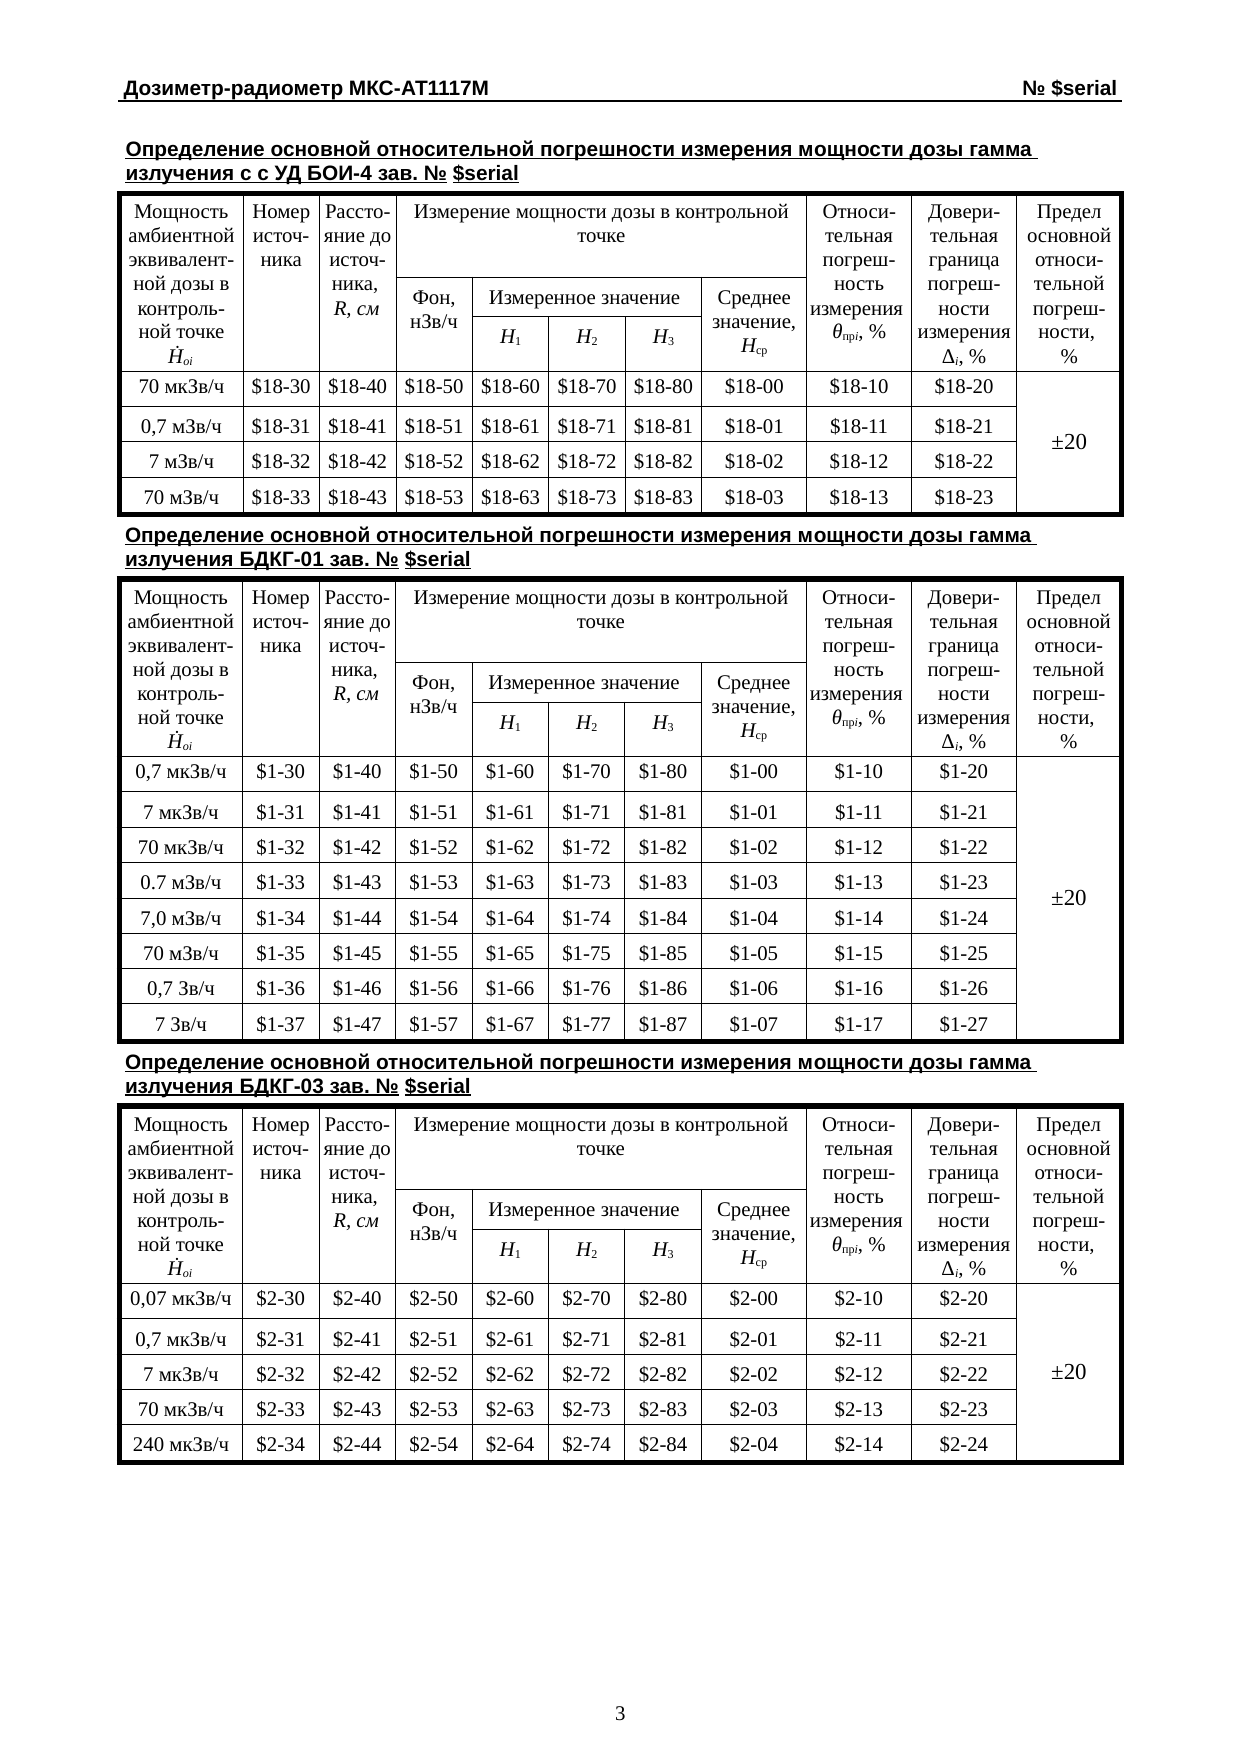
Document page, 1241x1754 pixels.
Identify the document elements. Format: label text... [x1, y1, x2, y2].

table_cell Среднее значение, Hср [702, 278, 806, 371]
table_cell $18-43 [320, 478, 396, 512]
table_cell $1-64 [473, 899, 548, 933]
table_cell Относи-тельная погреш-ность измерения θпрi, % [807, 582, 911, 756]
table_cell $18-62 [473, 442, 548, 477]
table_cell $2-71 [549, 1319, 624, 1353]
table_cell $1-54 [396, 899, 472, 933]
table_cell $2-03 [702, 1390, 806, 1424]
table_cell Предел основной относи-тельной погреш-ности, % [1017, 196, 1119, 371]
table_cell $1-74 [549, 899, 624, 933]
table_cell $1-26 [912, 969, 1016, 1003]
table_cell $1-42 [320, 828, 395, 862]
table_cell $18-20 [912, 372, 1016, 406]
table_cell $1-14 [807, 899, 911, 933]
table_cell Рассто-яние до источ-ника, R, см [320, 582, 395, 756]
table_cell $18-82 [626, 442, 701, 477]
table_cell $1-81 [625, 792, 701, 827]
table_cell $2-41 [320, 1319, 395, 1353]
table_cell $1-71 [549, 792, 624, 827]
table_cell $1-21 [912, 792, 1016, 827]
table_cell $18-50 [397, 372, 472, 406]
table_cell $2-11 [807, 1319, 911, 1353]
table_cell Номер источ-ника [243, 582, 319, 756]
table_cell Рассто-яние до источ-ника, R, см [320, 1109, 395, 1283]
table_cell $1-02 [702, 828, 806, 862]
table_cell $2-44 [320, 1425, 395, 1459]
table_cell 70 мкЗв/ч [122, 372, 243, 406]
table_cell $1-17 [807, 1004, 911, 1039]
table_cell 0,7 мЗв/ч [122, 407, 243, 441]
table_cell $1-16 [807, 969, 911, 1003]
table_cell $18-51 [397, 407, 472, 441]
table_cell $18-03 [702, 478, 806, 512]
table_cell Номер источ-ника [244, 196, 319, 371]
table_cell $1-82 [625, 828, 701, 862]
table_cell $2-33 [243, 1390, 319, 1424]
table_cell 0,7 мкЗв/ч [122, 757, 242, 791]
table_cell $1-66 [473, 969, 548, 1003]
table_cell Довери-тельная граница погреш-ности измерения Δi, % [912, 1109, 1016, 1283]
table_cell H3 [625, 1230, 701, 1283]
table_cell H1 [473, 703, 548, 756]
table_cell $2-34 [243, 1425, 319, 1459]
table_cell $2-53 [396, 1390, 472, 1424]
table_cell $1-55 [396, 934, 472, 968]
table_cell $2-74 [549, 1425, 624, 1459]
table_cell $1-31 [243, 792, 319, 827]
table_cell $1-05 [702, 934, 806, 968]
table_cell $1-52 [396, 828, 472, 862]
table_cell $1-72 [549, 828, 624, 862]
table_cell $2-62 [473, 1355, 548, 1389]
table_cell $18-30 [244, 372, 319, 406]
table_cell H3 [625, 703, 701, 756]
table_cell $1-23 [912, 863, 1016, 897]
table_cell $1-57 [396, 1004, 472, 1039]
table_cell $18-63 [473, 478, 548, 512]
table_cell $2-02 [702, 1355, 806, 1389]
table_cell 7 мкЗв/ч [122, 792, 242, 827]
table_cell $1-73 [549, 863, 624, 897]
table_cell $1-34 [243, 899, 319, 933]
table_cell $2-73 [549, 1390, 624, 1424]
table_cell $18-32 [244, 442, 319, 477]
table_header Определение основной относительной погрешности измерения мощности дозы гамма излучения БДКГ-03 зав. № $serial [119, 1044, 1121, 1103]
table_cell $1-27 [912, 1004, 1016, 1039]
table_cell 70 мЗв/ч [122, 478, 243, 512]
table_cell 0.7 мЗв/ч [122, 863, 242, 897]
table_cell Довери-тельная граница погреш-ности измерения Δi, % [912, 196, 1016, 371]
table_cell $2-51 [396, 1319, 472, 1353]
table_cell $2-21 [912, 1319, 1016, 1353]
table_cell $2-10 [807, 1284, 911, 1318]
table_cell $2-01 [702, 1319, 806, 1353]
table_cell $2-63 [473, 1390, 548, 1424]
table_cell $1-07 [702, 1004, 806, 1039]
table_cell $1-35 [243, 934, 319, 968]
table_cell $18-01 [702, 407, 806, 441]
table_cell $2-50 [396, 1284, 472, 1318]
table_cell $1-87 [625, 1004, 701, 1039]
table_cell $2-43 [320, 1390, 395, 1424]
table_cell H2 [549, 1230, 624, 1283]
table_cell Предел основной относи-тельной погреш-ности, % [1017, 1109, 1119, 1283]
table_cell H2 [549, 703, 624, 756]
table_cell Фон, нЗв/ч [396, 663, 472, 756]
table_cell $18-83 [626, 478, 701, 512]
table_cell $1-40 [320, 757, 395, 791]
table_cell Рассто-яние до источ-ника, R, см [320, 196, 396, 371]
table_cell Измеренное значение [473, 663, 701, 702]
table_cell $18-52 [397, 442, 472, 477]
table_cell $2-22 [912, 1355, 1016, 1389]
table_cell ±20 [1017, 372, 1119, 512]
table_cell $18-71 [549, 407, 625, 441]
table_cell $18-70 [549, 372, 625, 406]
table_cell $2-12 [807, 1355, 911, 1389]
table_cell $1-30 [243, 757, 319, 791]
table_cell $1-51 [396, 792, 472, 827]
table_cell $2-61 [473, 1319, 548, 1353]
table_cell $2-32 [243, 1355, 319, 1389]
table_cell $1-76 [549, 969, 624, 1003]
table_cell $1-77 [549, 1004, 624, 1039]
table_cell ±20 [1017, 757, 1119, 1039]
table_cell $2-00 [702, 1284, 806, 1318]
table_cell Измерение мощности дозы в контрольной точке [396, 582, 806, 662]
table_cell $18-11 [807, 407, 911, 441]
table_cell $1-65 [473, 934, 548, 968]
table_cell $1-61 [473, 792, 548, 827]
table_cell $2-52 [396, 1355, 472, 1389]
table_cell $2-84 [625, 1425, 701, 1459]
table_cell $18-40 [320, 372, 396, 406]
table_cell $1-43 [320, 863, 395, 897]
table_cell $1-85 [625, 934, 701, 968]
table_cell 70 мкЗв/ч [122, 828, 242, 862]
table_cell $1-37 [243, 1004, 319, 1039]
table_cell Предел основной относи-тельной погреш-ности, % [1017, 582, 1119, 756]
table_cell Мощность амбиентной эквивалент-ной дозы в контроль-ной точке Ḣoi [122, 582, 242, 756]
table_cell $1-83 [625, 863, 701, 897]
table_cell $1-15 [807, 934, 911, 968]
table_cell $18-72 [549, 442, 625, 477]
table_cell $1-41 [320, 792, 395, 827]
table_cell $1-46 [320, 969, 395, 1003]
table_cell $2-14 [807, 1425, 911, 1459]
table_cell $18-41 [320, 407, 396, 441]
table_cell ±20 [1017, 1284, 1119, 1459]
table_cell $2-81 [625, 1319, 701, 1353]
table_cell $1-53 [396, 863, 472, 897]
table_cell $2-72 [549, 1355, 624, 1389]
table_cell 0,7 мкЗв/ч [122, 1319, 242, 1353]
table_cell $1-56 [396, 969, 472, 1003]
table_cell $1-11 [807, 792, 911, 827]
table_cell $1-63 [473, 863, 548, 897]
table_cell Номер источ-ника [243, 1109, 319, 1283]
table_cell $18-10 [807, 372, 911, 406]
table_cell $2-64 [473, 1425, 548, 1459]
table_cell $2-20 [912, 1284, 1016, 1318]
table_cell $2-24 [912, 1425, 1016, 1459]
table_cell $1-70 [549, 757, 624, 791]
table_cell $1-86 [625, 969, 701, 1003]
table_cell $1-22 [912, 828, 1016, 862]
table_cell $18-53 [397, 478, 472, 512]
table_cell $1-47 [320, 1004, 395, 1039]
table_cell $1-03 [702, 863, 806, 897]
table_cell $2-13 [807, 1390, 911, 1424]
table_cell Измерение мощности дозы в контрольной точке [396, 1109, 806, 1189]
table_cell $2-54 [396, 1425, 472, 1459]
table_cell $18-31 [244, 407, 319, 441]
table_cell 7 мкЗв/ч [122, 1355, 242, 1389]
table_cell H3 [626, 317, 701, 371]
table_cell Довери-тельная граница погреш-ности измерения Δi, % [912, 582, 1016, 756]
table_cell $18-60 [473, 372, 548, 406]
table_cell Среднее значение, Hср [702, 1190, 806, 1283]
table_cell Фон, нЗв/ч [396, 1190, 472, 1283]
table_cell Измеренное значение [473, 1190, 701, 1228]
table_cell $18-12 [807, 442, 911, 477]
table_cell $18-42 [320, 442, 396, 477]
table_cell $1-00 [702, 757, 806, 791]
table_cell $18-81 [626, 407, 701, 441]
table_cell $1-10 [807, 757, 911, 791]
table_cell H1 [473, 1230, 548, 1283]
table_cell $1-44 [320, 899, 395, 933]
table_cell H2 [549, 317, 625, 371]
table_cell $1-60 [473, 757, 548, 791]
table_cell $1-13 [807, 863, 911, 897]
table_cell $1-50 [396, 757, 472, 791]
table_cell $1-84 [625, 899, 701, 933]
table_cell $2-04 [702, 1425, 806, 1459]
table_cell $2-80 [625, 1284, 701, 1318]
table_cell $18-73 [549, 478, 625, 512]
table_cell Фон, нЗв/ч [397, 278, 472, 371]
table_cell 7 Зв/ч [122, 1004, 242, 1039]
table_cell $1-06 [702, 969, 806, 1003]
table_cell $18-21 [912, 407, 1016, 441]
table_cell $1-80 [625, 757, 701, 791]
table_cell $18-33 [244, 478, 319, 512]
table_header Определение основной относительной погрешности измерения мощности дозы гамма излучения БДКГ-01 зав. № $serial [119, 517, 1121, 576]
table_cell 7 мЗв/ч [122, 442, 243, 477]
table_cell $18-02 [702, 442, 806, 477]
table_cell $1-62 [473, 828, 548, 862]
table_cell Мощность амбиентной эквивалент-ной дозы в контроль-ной точке Ḣoi [122, 1109, 242, 1283]
table_cell Относи-тельная погреш-ность измерения θпрi, % [807, 1109, 911, 1283]
table_cell $18-00 [702, 372, 806, 406]
table_cell $2-40 [320, 1284, 395, 1318]
table_cell $18-22 [912, 442, 1016, 477]
table_cell $1-45 [320, 934, 395, 968]
table_cell $2-70 [549, 1284, 624, 1318]
table_cell Относи-тельная погреш-ность измерения θпрi, % [807, 196, 911, 371]
table_cell $1-36 [243, 969, 319, 1003]
table_cell $1-12 [807, 828, 911, 862]
table_cell $2-30 [243, 1284, 319, 1318]
table_cell $1-25 [912, 934, 1016, 968]
table_cell Измеренное значение [473, 278, 701, 316]
table_cell $18-80 [626, 372, 701, 406]
table_cell $2-31 [243, 1319, 319, 1353]
table_cell $1-32 [243, 828, 319, 862]
table_cell 0,07 мкЗв/ч [122, 1284, 242, 1318]
table_cell $1-01 [702, 792, 806, 827]
table_cell $2-42 [320, 1355, 395, 1389]
table_cell 240 мкЗв/ч [122, 1425, 242, 1459]
table_cell 0,7 Зв/ч [122, 969, 242, 1003]
table_cell $1-67 [473, 1004, 548, 1039]
table_cell $2-60 [473, 1284, 548, 1318]
table_cell $2-83 [625, 1390, 701, 1424]
table_cell $18-13 [807, 478, 911, 512]
table_cell $1-75 [549, 934, 624, 968]
table_cell $1-20 [912, 757, 1016, 791]
table_cell $1-04 [702, 899, 806, 933]
table_cell Измерение мощности дозы в контрольной точке [397, 196, 806, 277]
table_cell 70 мЗв/ч [122, 934, 242, 968]
table_cell $18-23 [912, 478, 1016, 512]
table_cell $2-23 [912, 1390, 1016, 1424]
table_cell Мощность амбиентной эквивалент-ной дозы в контроль-ной точке Ḣoi [122, 196, 243, 371]
table_cell $18-61 [473, 407, 548, 441]
table_cell 70 мкЗв/ч [122, 1390, 242, 1424]
table_cell $2-82 [625, 1355, 701, 1389]
table_cell H1 [473, 317, 548, 371]
table_cell 7,0 мЗв/ч [122, 899, 242, 933]
table_header Определение основной относительной погрешности измерения мощности дозы гамма излучения с с УД БОИ-4 зав. № $serial [120, 132, 1122, 191]
table_cell $1-33 [243, 863, 319, 897]
table_cell $1-24 [912, 899, 1016, 933]
table_cell Среднее значение, Hср [702, 663, 806, 756]
